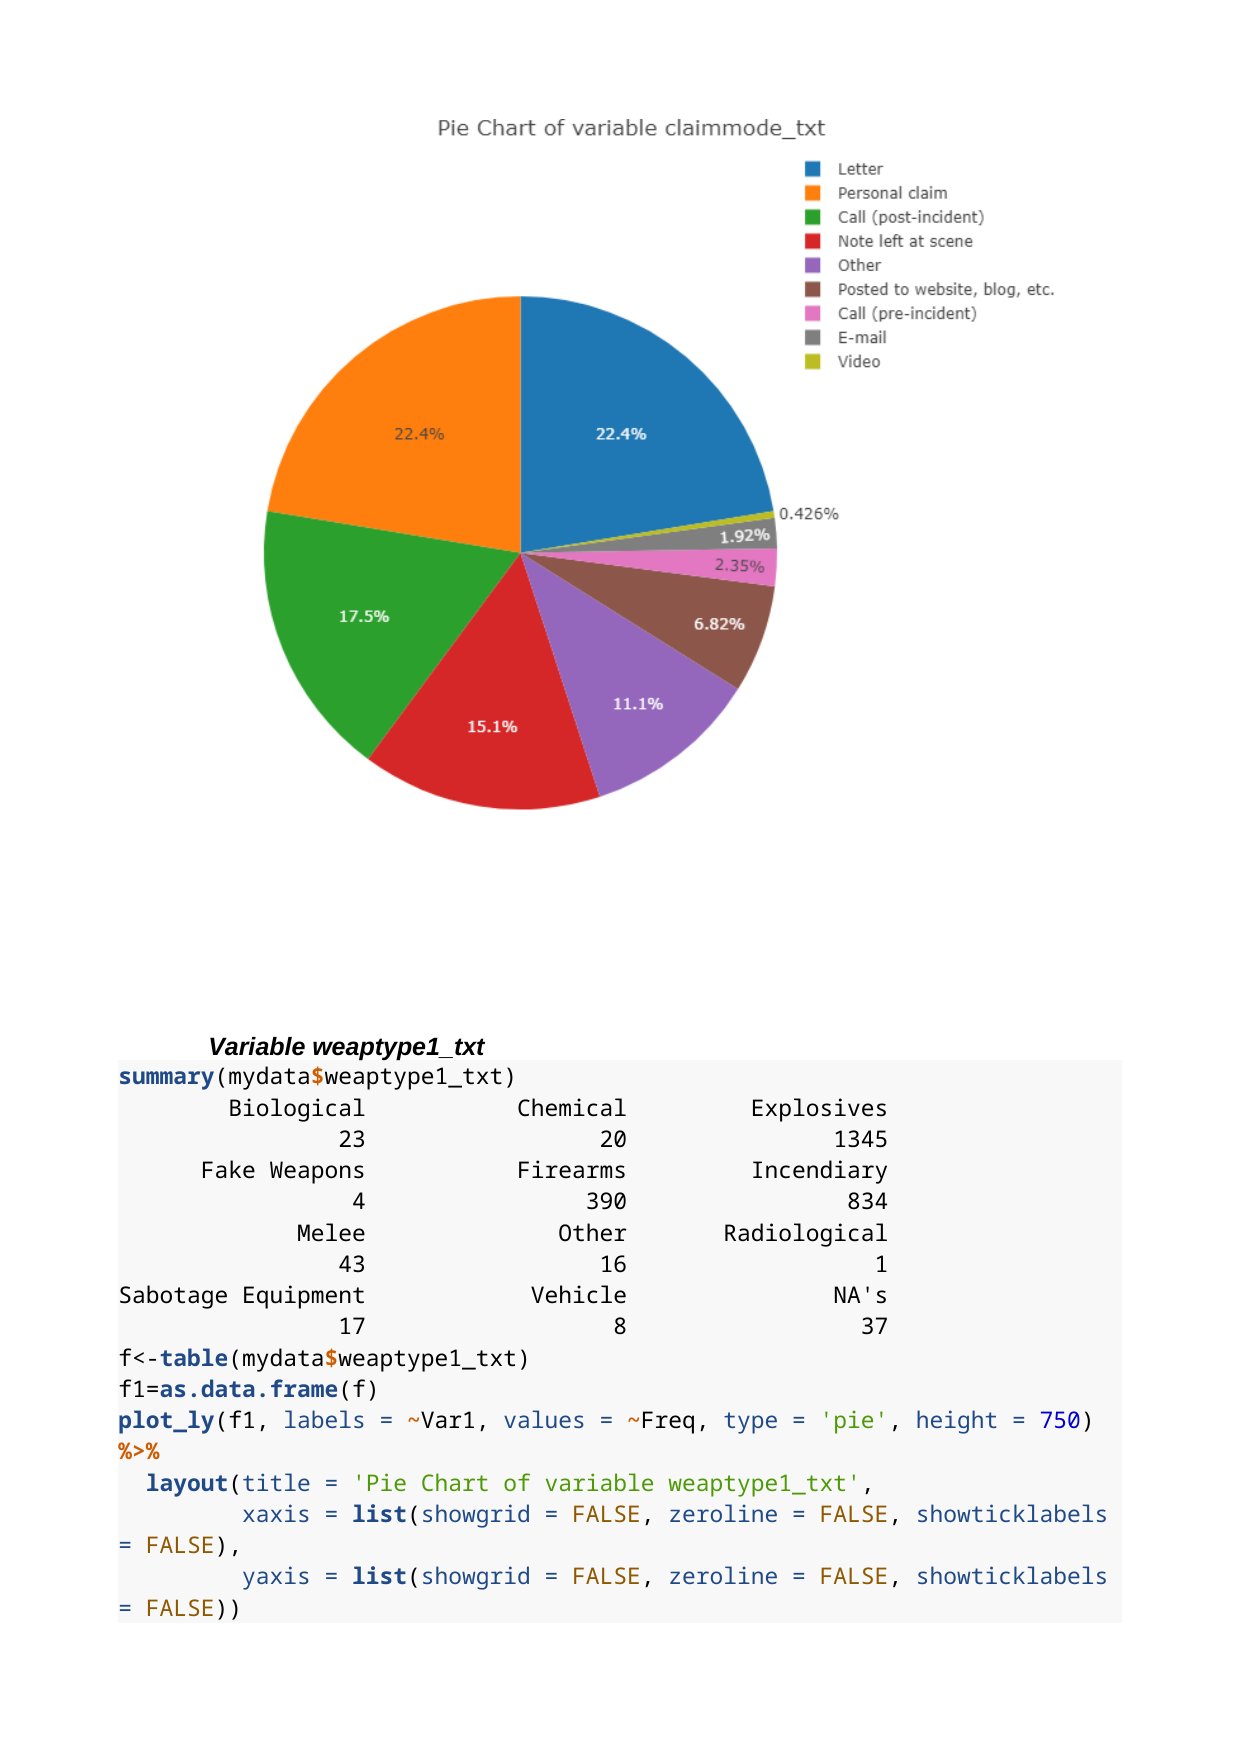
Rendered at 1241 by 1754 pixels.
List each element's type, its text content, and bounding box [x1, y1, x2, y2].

text f<-table(mydata$weaptype1_txt) f1=as.data.frame(f) plot_ly(f1, labels = ~Var1, values = ~Freq, type = 'pie', height = 750) %>% layout(title = 'Pie Chart of variable weaptype1_txt', xaxis = list(showgrid = FALSE, zeroline = FALSE, showticklabels = FALSE), yaxis = list(showgrid = FALSE, zeroline = FALSE, showticklabels = FALSE)) [118, 1342, 1122, 1623]
table_header [119, 119, 188, 1006]
text Biological Chemical Explosives 23 20 1345 Fake Weapons Firearms Incendiary 4 390 834 Melee Other Radiological 43 16 1 Sabotage Equipment Vehicle NA's 17 8 37 [118, 1092, 1122, 1342]
text summary(mydata$weaptype1_txt) [118, 1060, 1122, 1092]
subtitle Variable weaptype1_txt [118, 1032, 1122, 1060]
picture [188, 119, 1075, 1006]
table_header [1075, 119, 1122, 1006]
